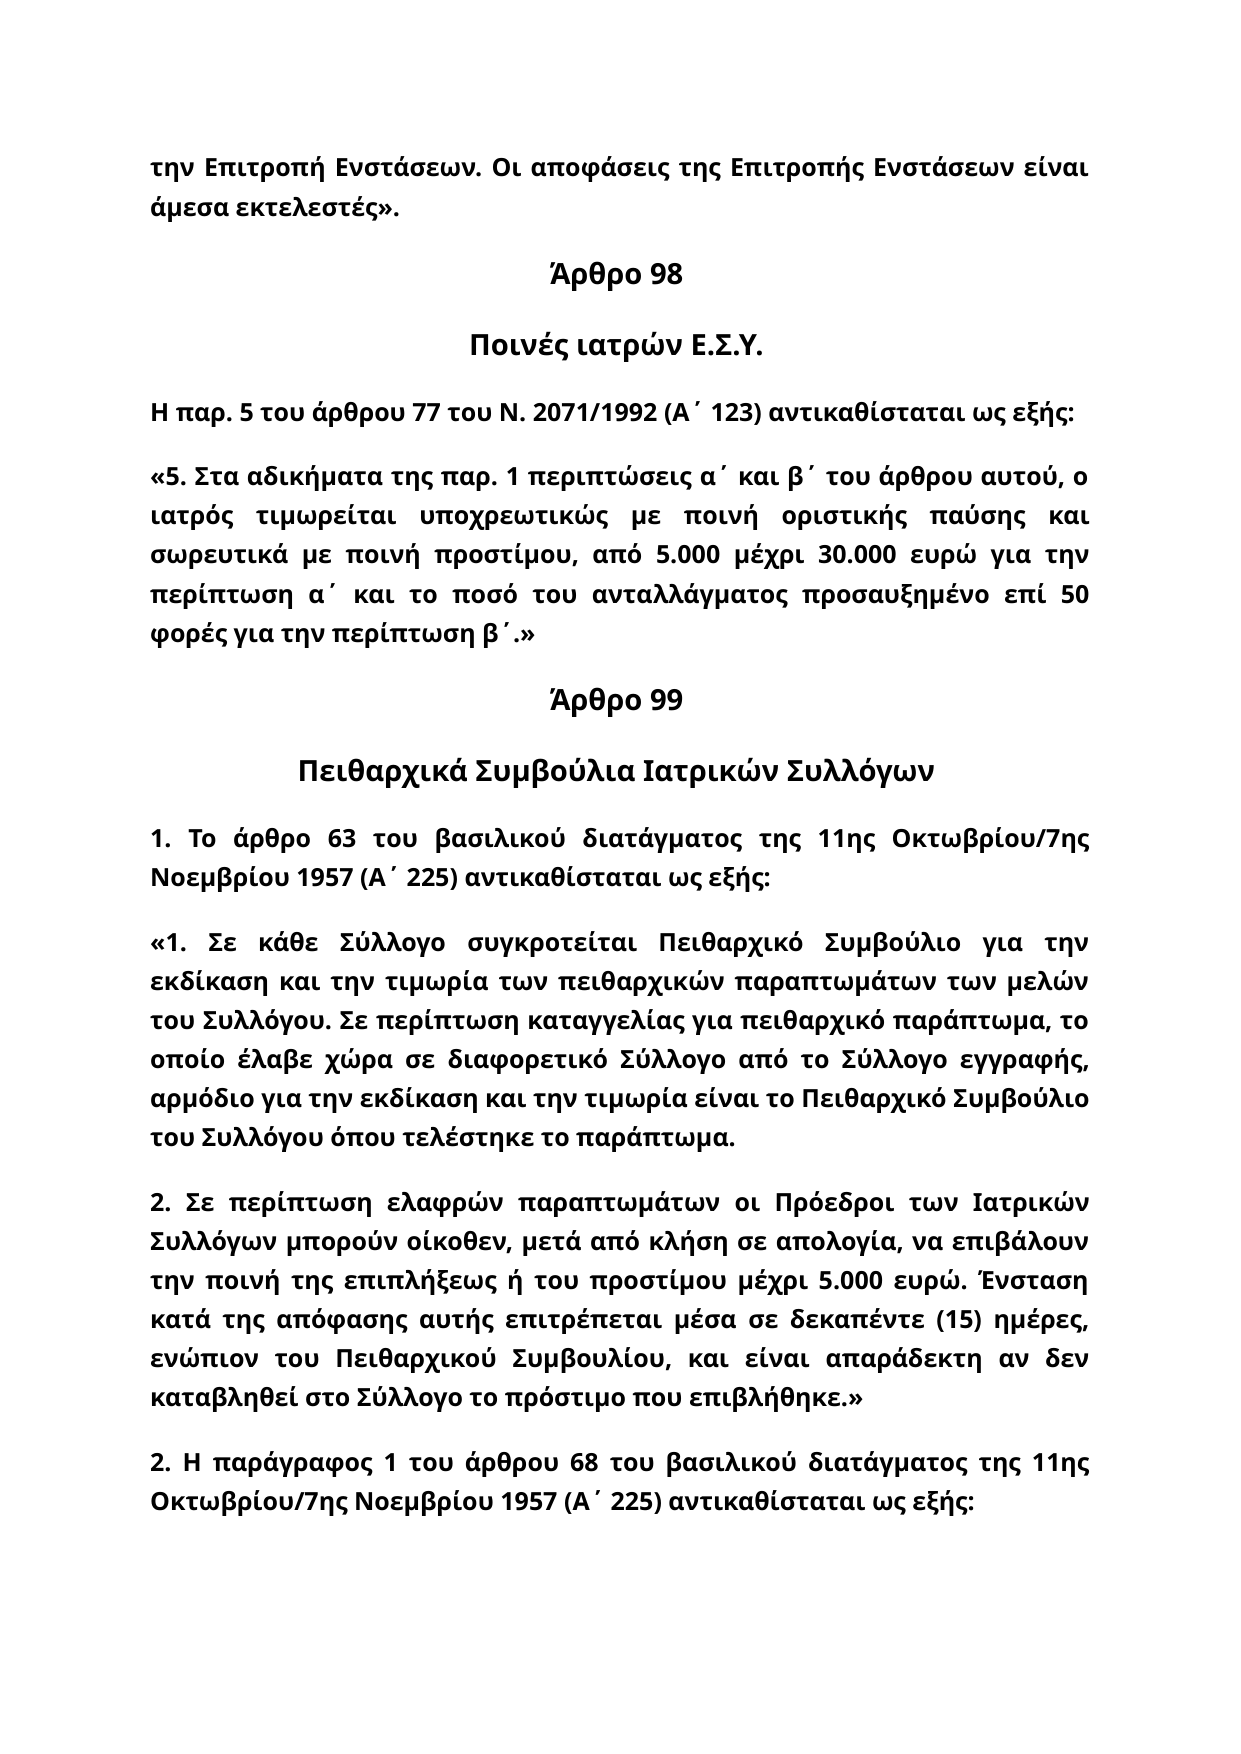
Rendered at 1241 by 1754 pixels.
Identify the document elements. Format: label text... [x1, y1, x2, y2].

text «5. Στα αδικήματα της παρ. 1 περιπτώσεις α΄ και β΄ του άρθρου αυτού, ο ιατρός τιμωρείται υποχρεωτικώς με ποινή οριστικής παύσης και σωρευτικά με ποινή προστίμου, από 5.000 μέχρι 30.000 ευρώ για την περίπτωση α΄ και το ποσό του ανταλλάγματος προσαυξημένο επί 50 φορές για την περίπτωση β΄.» [150, 459, 1090, 649]
text την Επιτροπή Ενστάσεων. Οι αποφάσεις της Επιτροπής Ενστάσεων είναι άμεσα εκτελεστές». [150, 150, 1090, 223]
subtitle Άρθρο 98 [150, 253, 1090, 293]
subtitle Πειθαρχικά Συμβούλια Ιατρικών Συλλόγων [150, 750, 1090, 790]
text 1. Το άρθρο 63 του βασιλικού διατάγματος της 11ης Οκτωβρίου/7ης Νοεμβρίου 1957 (Α΄ 225) αντικαθίσταται ως εξής: [150, 821, 1090, 894]
subtitle Άρθρο 99 [150, 679, 1090, 719]
text 2. Σε περίπτωση ελαφρών παραπτωμάτων οι Πρόεδροι των Ιατρικών Συλλόγων μπορούν οίκοθεν, μετά από κλήση σε απολογία, να επιβάλουν την ποινή της επιπλήξεως ή του προστίμου μέχρι 5.000 ευρώ. Ένσταση κατά της απόφασης αυτής επιτρέπεται μέσα σε δεκαπέντε (15) ημέρες, ενώπιον του Πειθαρχικού Συμβουλίου, και είναι απαράδεκτη αν δεν καταβληθεί στο Σύλλογο το πρόστιμο που επιβλήθηκε.» [150, 1184, 1090, 1414]
text Η παρ. 5 του άρθρου 77 του Ν. 2071/1992 (Α΄ 123) αντικαθίσταται ως εξής: [150, 394, 1090, 429]
subtitle Ποινές ιατρών Ε.Σ.Υ. [150, 324, 1090, 364]
text «1. Σε κάθε Σύλλογο συγκροτείται Πειθαρχικό Συμβούλιο για την εκδίκαση και την τιμωρία των πειθαρχικών παραπτωμάτων των μελών του Συλλόγου. Σε περίπτωση καταγγελίας για πειθαρχικό παράπτωμα, το οποίο έλαβε χώρα σε διαφορετικό Σύλλογο από το Σύλλογο εγγραφής, αρμόδιο για την εκδίκαση και την τιμωρία είναι το Πειθαρχικό Συμβούλιο του Συλλόγου όπου τελέστηκε το παράπτωμα. [150, 924, 1090, 1154]
text 2. Η παράγραφος 1 του άρθρου 68 του βασιλικού διατάγματος της 11ης Οκτωβρίου/7ης Νοεμβρίου 1957 (Α΄ 225) αντικαθίσταται ως εξής: [150, 1444, 1090, 1517]
